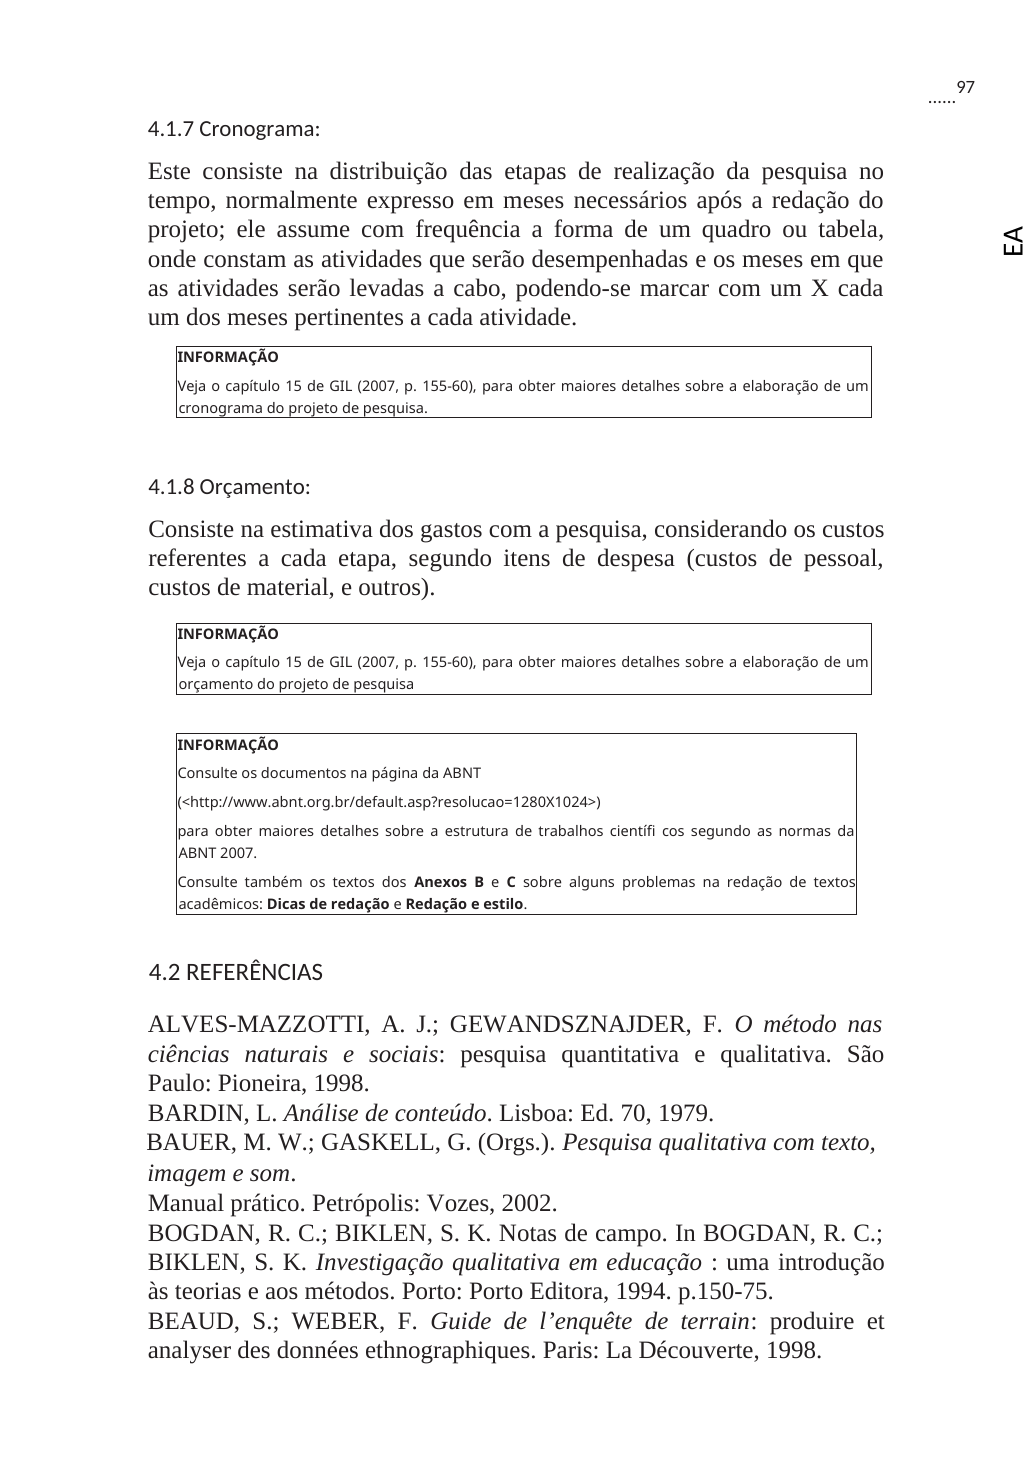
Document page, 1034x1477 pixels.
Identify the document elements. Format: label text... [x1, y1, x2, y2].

text INFORMAÇÃO [177, 624, 871, 643]
text Consulte também os textos dos Anexos B e C sobre alguns problemas na redação de textos acadêmicos: Dicas de redação e Redação e estilo. [177, 871, 856, 914]
text Consiste na estimativa dos gastos com a pesquisa, considerando os custos referentes a cada etapa, segundo itens de despesa (custos de pessoal, custos de material, e outros). [148, 514, 885, 601]
text para obter maiores detalhes sobre a estrutura de trabalhos científi cos segundo as normas da ABNT 2007. [177, 820, 856, 863]
text INFORMAÇÃO [177, 347, 871, 367]
text 4.1.8 Orçamento: [148, 472, 886, 500]
text BEAUD, S.; WEBER, F. Guide de l’enquête de terrain: produire et analyser des données ethnographiques. Paris: La Découverte, 1998. [148, 1306, 885, 1364]
text Veja o capítulo 15 de GIL (2007, p. 155-60), para obter maiores detalhes sobre a elaboração de um cronograma do projeto de pesquisa. [177, 374, 871, 417]
text Consulte os documentos na página da ABNT [177, 762, 856, 783]
text ALVES-MAZZOTTI, A. J.; GEWANDSZNAJDER, F. O método nas ciências naturais e sociais: pesquisa quantitativa e qualitativa. São Paulo: Pioneira, 1998. [148, 1009, 885, 1097]
text BARDIN, L. Análise de conteúdo. Lisboa: Ed. 70, 1979. [148, 1098, 885, 1126]
text Este consiste na distribuição das etapas de realização da pesquisa no tempo, normalmente expresso em meses necessários após a redação do projeto; ele assume com frequência a forma de um quadro ou tabela, onde constam as atividades que serão desempenhadas e os meses em que as atividades serão levadas a cabo, podendo-se marcar com um X cada um dos meses pertinentes a cada atividade. [148, 156, 885, 331]
text BAUER, M. W.; GASKELL, G. (Orgs.). Pesquisa qualitativa com texto, imagem e som. [146, 1127, 886, 1186]
text BOGDAN, R. C.; BIKLEN, S. K. Notas de campo. In BOGDAN, R. C.; BIKLEN, S. K. Investigação qualitativa em educação : uma introdução às teorias e aos métodos. Porto: Porto Editora, 1994. p.150-75. [148, 1218, 885, 1305]
text (<http://www.abnt.org.br/default.asp?resolucao=1280X1024>) [177, 791, 856, 812]
text INFORMAÇÃO [177, 734, 856, 754]
subtitle 4.2 REFERÊNCIAS [149, 956, 886, 987]
text Veja o capítulo 15 de GIL (2007, p. 155-60), para obter maiores detalhes sobre a elaboração de um orçamento do projeto de pesquisa [177, 651, 871, 694]
text 4.1.7 Cronograma: [148, 114, 886, 143]
text Manual prático. Petrópolis: Vozes, 2002. [148, 1188, 885, 1217]
